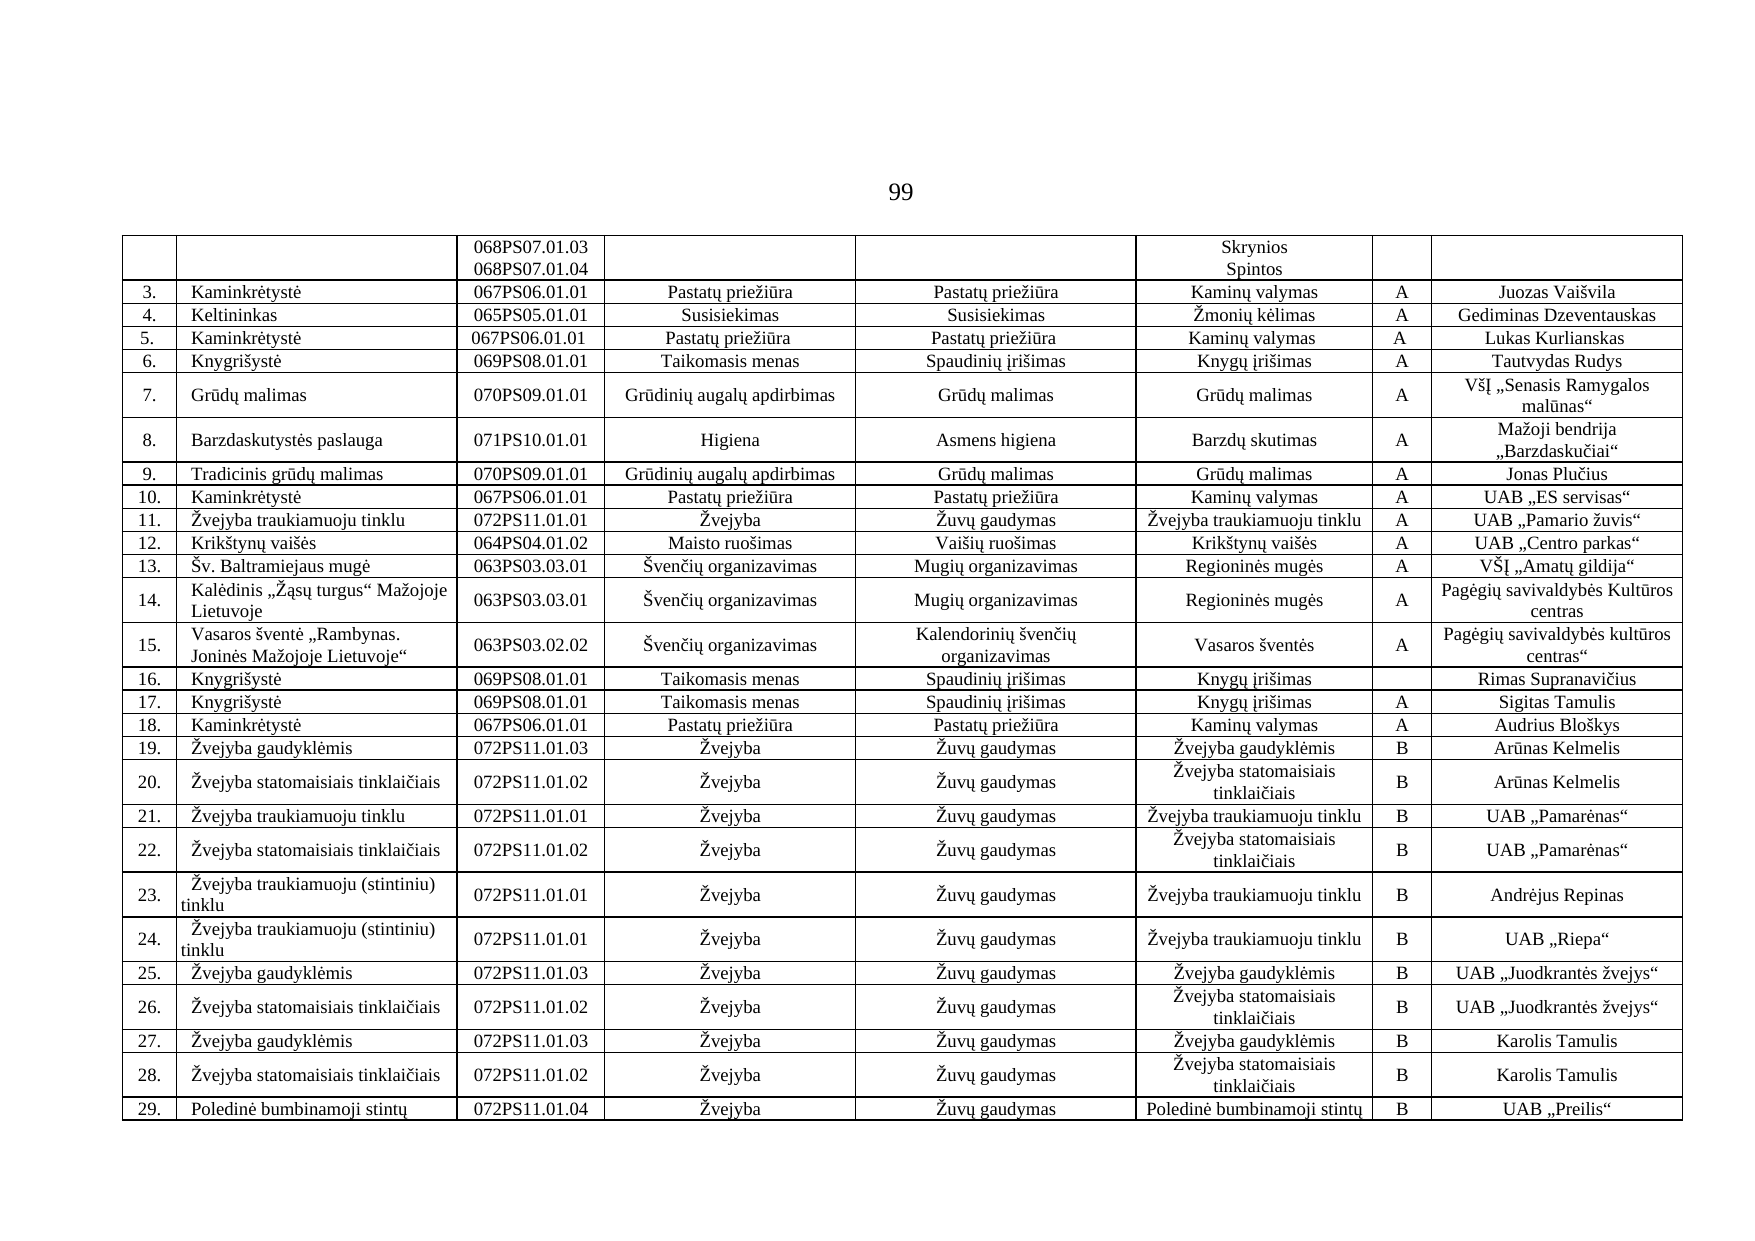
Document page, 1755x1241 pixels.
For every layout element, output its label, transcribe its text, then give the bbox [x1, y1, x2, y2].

table_cell Žvejyba statomaisiais tinklaičiais [1137, 985, 1372, 1028]
table_cell 071PS10.01.01 [458, 418, 604, 461]
table_cell 067PS06.01.01 [458, 714, 604, 736]
table_cell B [1373, 918, 1431, 961]
table_cell UAB „Juodkrantės žvejys“ [1432, 962, 1682, 984]
table_cell Lukas Kurlianskas [1432, 327, 1682, 349]
table_cell Pastatų priežiūra [605, 486, 855, 507]
table_cell Pagėgių savivaldybės kultūros centras“ [1432, 623, 1682, 666]
table_cell Pastatų priežiūra [856, 327, 1135, 349]
table_cell Žvejyba [605, 828, 855, 871]
table_cell Žvejyba statomaisiais tinklaičiais [177, 1053, 456, 1096]
table_cell A [1373, 555, 1431, 577]
table_cell 16. [123, 668, 176, 689]
table_cell [1373, 668, 1431, 689]
table_cell Spaudinių įrišimas [856, 668, 1135, 689]
table_cell Žuvų gaudymas [856, 1053, 1135, 1096]
table_cell Pastatų priežiūra [605, 281, 855, 302]
table_cell Knygų įrišimas [1137, 350, 1372, 372]
table_cell 20. [123, 760, 176, 803]
table_cell B [1373, 873, 1431, 916]
table_cell 072PS11.01.03 [458, 1030, 604, 1052]
table_cell Grūdų malimas [856, 463, 1135, 484]
table_cell Knygrišystė [177, 691, 456, 712]
table_cell A [1373, 578, 1431, 622]
table_cell Žvejyba [605, 873, 855, 916]
table_cell Sigitas Tamulis [1432, 691, 1682, 712]
table_cell Švenčių organizavimas [605, 555, 855, 577]
table_cell Gediminas Dzeventauskas [1432, 304, 1682, 326]
table_cell Kaminkrėtystė [177, 714, 456, 736]
table_cell Žvejyba gaudyklėmis [1137, 962, 1372, 984]
table_cell 072PS11.01.03 [458, 737, 604, 759]
table_cell Žuvų gaudymas [856, 805, 1135, 827]
table_cell 063PS03.02.02 [458, 623, 604, 666]
table_cell Grūdų malimas [1137, 373, 1372, 417]
table_cell UAB „Pamarėnas“ [1432, 805, 1682, 827]
table_cell A [1373, 532, 1431, 554]
table_cell 072PS11.01.04 [458, 1098, 604, 1119]
table_cell Kaminkrėtystė [177, 281, 456, 302]
table_cell Žuvų gaudymas [856, 737, 1135, 759]
table_cell Krikštynų vaišės [177, 532, 456, 554]
table_cell 22. [123, 828, 176, 871]
table_cell Žvejyba statomaisiais tinklaičiais [177, 828, 456, 871]
table_cell 069PS08.01.01 [458, 668, 604, 689]
table_cell Žvejyba [605, 985, 855, 1028]
table_cell Žuvų gaudymas [856, 962, 1135, 984]
table_cell A [1373, 463, 1431, 484]
table_cell 4. [123, 304, 176, 326]
table_cell Arūnas Kelmelis [1432, 737, 1682, 759]
table_cell Grūdų malimas [177, 373, 456, 417]
table_cell 13. [123, 555, 176, 577]
table_cell Žvejyba traukiamuoju tinklu [1137, 509, 1372, 531]
table_cell Keltininkas [177, 304, 456, 326]
table_cell Žvejyba traukiamuoju tinklu [177, 805, 456, 827]
table_cell [1373, 236, 1431, 279]
table_cell [123, 236, 176, 279]
table_cell Žuvų gaudymas [856, 509, 1135, 531]
table_cell Žvejyba traukiamuoju tinklu [1137, 805, 1372, 827]
table_cell 19. [123, 737, 176, 759]
table_cell 064PS04.01.02 [458, 532, 604, 554]
table_cell Barzdų skutimas [1137, 418, 1372, 461]
table_cell 069PS08.01.01 [458, 350, 604, 372]
table_cell Pastatų priežiūra [856, 281, 1135, 302]
table_cell Vasaros šventė „Rambynas. Joninės Mažojoje Lietuvoje“ [177, 623, 456, 666]
table_cell Žvejyba traukiamuoju (stintiniu) tinklu [177, 873, 456, 916]
table_cell 17. [123, 691, 176, 712]
table_cell Karolis Tamulis [1432, 1053, 1682, 1096]
table_cell Kaminų valymas [1137, 281, 1372, 302]
table_cell B [1373, 985, 1431, 1028]
table_cell Žvejyba [605, 509, 855, 531]
table_cell Žuvų gaudymas [856, 1098, 1135, 1119]
table_cell 26. [123, 985, 176, 1028]
table_cell Žvejyba gaudyklėmis [177, 1030, 456, 1052]
table_cell 068PS07.01.03 068PS07.01.04 [458, 236, 604, 279]
table_cell Žvejyba gaudyklėmis [177, 962, 456, 984]
table_cell Žvejyba traukiamuoju tinklu [1137, 873, 1372, 916]
table_cell Skrynios Spintos [1137, 236, 1372, 279]
table_cell Žvejyba statomaisiais tinklaičiais [177, 985, 456, 1028]
table_cell Regioninės mugės [1137, 578, 1372, 622]
table_cell Grūdinių augalų apdirbimas [605, 463, 855, 484]
table_cell Kaminų valymas [1137, 327, 1372, 349]
table_cell UAB „Juodkrantės žvejys“ [1432, 985, 1682, 1028]
table_cell Spaudinių įrišimas [856, 350, 1135, 372]
table_cell Kalėdinis „Žąsų turgus“ Mažojoje Lietuvoje [177, 578, 456, 622]
table_cell Žvejyba traukiamuoju tinklu [1137, 918, 1372, 961]
table_cell Taikomasis menas [605, 691, 855, 712]
table_cell B [1373, 805, 1431, 827]
table_cell [177, 236, 456, 279]
table_cell UAB „Preilis“ [1432, 1098, 1682, 1119]
table_cell Žuvų gaudymas [856, 828, 1135, 871]
table_cell UAB „Pamarėnas“ [1432, 828, 1682, 871]
table_cell A [1373, 486, 1431, 507]
table_cell Žvejyba [605, 1098, 855, 1119]
table_cell Taikomasis menas [605, 350, 855, 372]
table_cell Švenčių organizavimas [605, 578, 855, 622]
table_cell 072PS11.01.02 [458, 828, 604, 871]
table_cell Juozas Vaišvila [1432, 281, 1682, 302]
table_cell B [1373, 828, 1431, 871]
table_cell Maisto ruošimas [605, 532, 855, 554]
table_cell Susisiekimas [605, 304, 855, 326]
table_cell Knygrišystė [177, 350, 456, 372]
table_cell UAB „Riepa“ [1432, 918, 1682, 961]
table_cell Žvejyba [605, 760, 855, 803]
table_cell Knygų įrišimas [1137, 668, 1372, 689]
table_cell 21. [123, 805, 176, 827]
table_cell Higiena [605, 418, 855, 461]
table_cell Vaišių ruošimas [856, 532, 1135, 554]
table_cell 10. [123, 486, 176, 507]
table_cell Rimas Supranavičius [1432, 668, 1682, 689]
table_cell A [1373, 623, 1431, 666]
table_cell 28. [123, 1053, 176, 1096]
table_cell Žvejyba [605, 1030, 855, 1052]
table_cell B [1373, 962, 1431, 984]
table_cell 11. [123, 509, 176, 531]
table_cell VšĮ „Senasis Ramygalos malūnas“ [1432, 373, 1682, 417]
table_cell Žuvų gaudymas [856, 1030, 1135, 1052]
table_cell 067PS06.01.01 [458, 486, 604, 507]
table_cell 9. [123, 463, 176, 484]
table_cell UAB „Pamario žuvis“ [1432, 509, 1682, 531]
table_cell UAB „Centro parkas“ [1432, 532, 1682, 554]
table_cell Grūdų malimas [856, 373, 1135, 417]
table_cell Vasaros šventės [1137, 623, 1372, 666]
table_cell Žuvų gaudymas [856, 873, 1135, 916]
table_cell 27. [123, 1030, 176, 1052]
table_cell 29. [123, 1098, 176, 1119]
table_cell A [1373, 373, 1431, 417]
table_cell Žvejyba traukiamuoju tinklu [177, 509, 456, 531]
table_cell A [1373, 304, 1431, 326]
table_cell Kaminkrėtystė [177, 486, 456, 507]
table_cell Spaudinių įrišimas [856, 691, 1135, 712]
table_cell Regioninės mugės [1137, 555, 1372, 577]
table_cell Žuvų gaudymas [856, 985, 1135, 1028]
table_cell Mugių organizavimas [856, 555, 1135, 577]
table_cell Kaminų valymas [1137, 486, 1372, 507]
table_cell 069PS08.01.01 [458, 691, 604, 712]
table_cell Šv. Baltramiejaus mugė [177, 555, 456, 577]
table_cell Audrius Bloškys [1432, 714, 1682, 736]
table_cell Kaminų valymas [1137, 714, 1372, 736]
table_cell 067PS06.01.01 [458, 281, 604, 302]
table_cell 072PS11.01.01 [458, 873, 604, 916]
table_cell 072PS11.01.01 [458, 805, 604, 827]
table_cell Žvejyba [605, 737, 855, 759]
table_cell Pastatų priežiūra [856, 714, 1135, 736]
table_cell Švenčių organizavimas [605, 623, 855, 666]
table_cell 24. [123, 918, 176, 961]
table_cell Žvejyba statomaisiais tinklaičiais [1137, 760, 1372, 803]
table_cell B [1373, 1098, 1431, 1119]
table_cell 15. [123, 623, 176, 666]
table_cell A [1373, 350, 1431, 372]
table_cell Žvejyba [605, 962, 855, 984]
table_cell Grūdų malimas [1137, 463, 1372, 484]
table_cell B [1373, 760, 1431, 803]
table_cell 23. [123, 873, 176, 916]
table_cell Krikštynų vaišės [1137, 532, 1372, 554]
table_cell Jonas Plučius [1432, 463, 1682, 484]
table_cell 072PS11.01.01 [458, 918, 604, 961]
table_cell 12. [123, 532, 176, 554]
table_cell Mažoji bendrija „Barzdaskučiai“ [1432, 418, 1682, 461]
table_cell 070PS09.01.01 [458, 463, 604, 484]
table_cell 14. [123, 578, 176, 622]
table_cell Mugių organizavimas [856, 578, 1135, 622]
table_cell 7. [123, 373, 176, 417]
table_cell Pastatų priežiūra [605, 714, 855, 736]
table_cell Susisiekimas [856, 304, 1135, 326]
table_cell A [1373, 418, 1431, 461]
table_cell B [1373, 1053, 1431, 1096]
table_cell 072PS11.01.03 [458, 962, 604, 984]
table_cell Pagėgių savivaldybės Kultūros centras [1432, 578, 1682, 622]
table_cell [856, 236, 1135, 279]
table_cell 6. [123, 350, 176, 372]
table_cell A [1373, 509, 1431, 531]
table_cell 072PS11.01.01 [458, 509, 604, 531]
table_cell Poledinė bumbinamoji stintų [1137, 1098, 1372, 1119]
table_cell Karolis Tamulis [1432, 1030, 1682, 1052]
table_cell Žvejyba [605, 805, 855, 827]
table_cell 18. [123, 714, 176, 736]
table_cell Žvejyba statomaisiais tinklaičiais [1137, 1053, 1372, 1096]
table_cell 070PS09.01.01 [458, 373, 604, 417]
table_cell Barzdaskutystės paslauga [177, 418, 456, 461]
table_cell Žvejyba statomaisiais tinklaičiais [1137, 828, 1372, 871]
table_cell Žuvų gaudymas [856, 918, 1135, 961]
table_cell 065PS05.01.01 [458, 304, 604, 326]
table_cell Žvejyba [605, 1053, 855, 1096]
table_cell A [1373, 281, 1431, 302]
table_cell Žvejyba statomaisiais tinklaičiais [177, 760, 456, 803]
table_cell Taikomasis menas [605, 668, 855, 689]
table_cell 5. [123, 327, 176, 349]
table_cell 8. [123, 418, 176, 461]
table_cell Andrėjus Repinas [1432, 873, 1682, 916]
table_cell 072PS11.01.02 [458, 985, 604, 1028]
table_cell Kalendorinių švenčių organizavimas [856, 623, 1135, 666]
table_cell 063PS03.03.01 [458, 578, 604, 622]
table_cell B [1373, 1030, 1431, 1052]
table_cell [605, 236, 855, 279]
table_cell Tradicinis grūdų malimas [177, 463, 456, 484]
table_cell Žvejyba gaudyklėmis [1137, 1030, 1372, 1052]
table_cell Žvejyba gaudyklėmis [1137, 737, 1372, 759]
table_cell A [1373, 714, 1431, 736]
table_cell Asmens higiena [856, 418, 1135, 461]
table_cell Žmonių kėlimas [1137, 304, 1372, 326]
table_cell Žvejyba traukiamuoju (stintiniu) tinklu [177, 918, 456, 961]
table_cell Knygų įrišimas [1137, 691, 1372, 712]
table_cell Pastatų priežiūra [856, 486, 1135, 507]
table_cell Žvejyba [605, 918, 855, 961]
table_cell A [1373, 691, 1431, 712]
table_cell Arūnas Kelmelis [1432, 760, 1682, 803]
table_cell Žvejyba gaudyklėmis [177, 737, 456, 759]
table_cell 072PS11.01.02 [458, 760, 604, 803]
table_cell 3. [123, 281, 176, 302]
table_cell Tautvydas Rudys [1432, 350, 1682, 372]
table_cell Grūdinių augalų apdirbimas [605, 373, 855, 417]
table_cell Pastatų priežiūra [605, 327, 855, 349]
table_cell Knygrišystė [177, 668, 456, 689]
table_cell UAB „ES servisas“ [1432, 486, 1682, 507]
table_cell Poledinė bumbinamoji stintų [177, 1098, 456, 1119]
table_cell B [1373, 737, 1431, 759]
table_cell [1432, 236, 1682, 279]
table_cell 25. [123, 962, 176, 984]
table_cell Žuvų gaudymas [856, 760, 1135, 803]
table_cell 063PS03.03.01 [458, 555, 604, 577]
table_cell 072PS11.01.02 [458, 1053, 604, 1096]
table_cell Kaminkrėtystė [177, 327, 456, 349]
table_cell A [1373, 327, 1431, 349]
table_cell 067PS06.01.01 [458, 327, 604, 349]
table_cell VŠĮ „Amatų gildija“ [1432, 555, 1682, 577]
